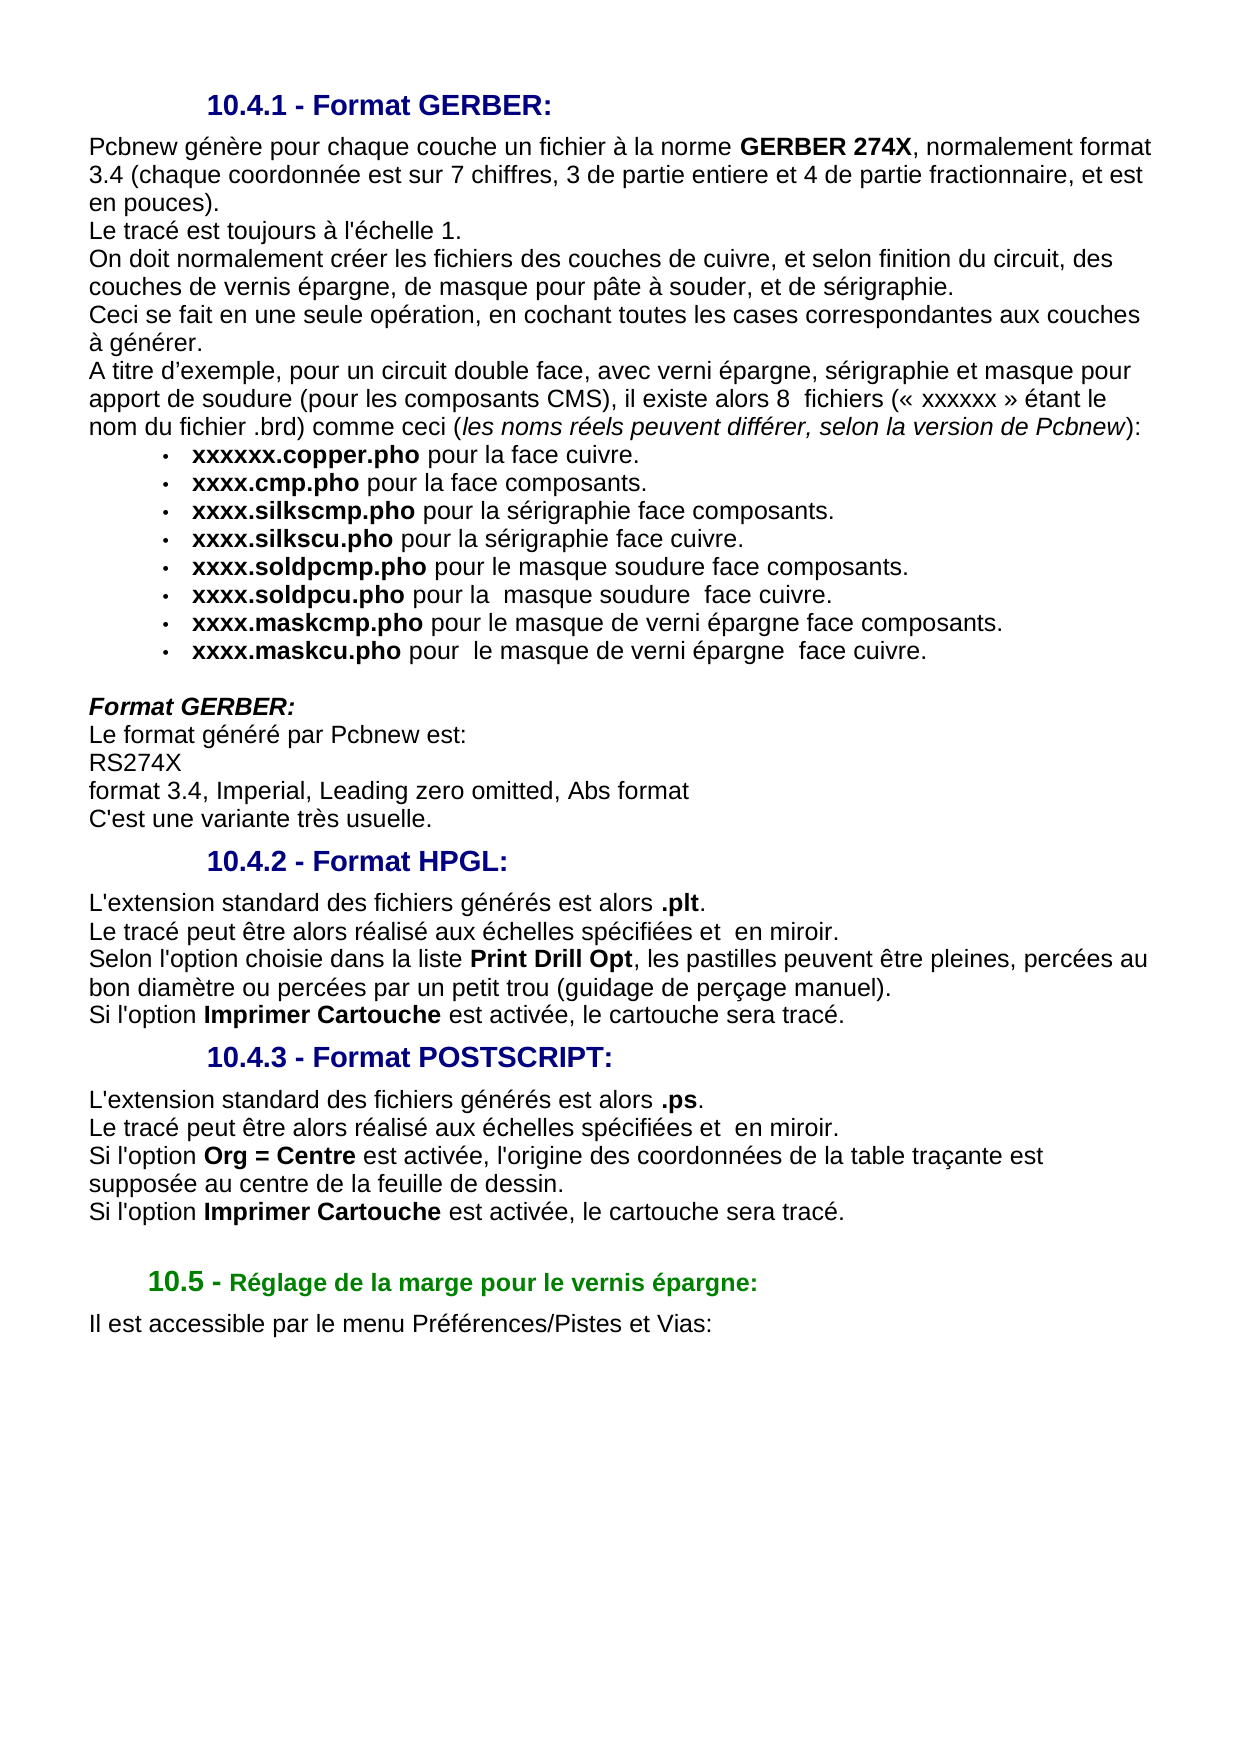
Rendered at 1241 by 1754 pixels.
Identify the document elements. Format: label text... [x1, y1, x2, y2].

text Le format généré par Pcbnew est: [88, 721, 1152, 749]
text Il est accessible par le menu Préférences/Pistes et Vias: [88, 1310, 1152, 1338]
text Si l'option Org = Centre est activée, l'origine des coordonnées de la table traçante est supposée au centre de la feuille de dessin. [88, 1142, 1152, 1198]
subtitle Format HPGL: [207, 845, 1152, 878]
subtitle Format POSTSCRIPT: [207, 1041, 1152, 1074]
text RS274X [88, 749, 1152, 777]
list xxxx.silkscmp.pho pour la sérigraphie face composants. [162, 497, 1152, 525]
text C'est une variante très usuelle. [88, 805, 1152, 833]
text Si l'option Imprimer Cartouche est activée, le cartouche sera tracé. [88, 1198, 1152, 1226]
list xxxx.cmp.pho pour la face composants. [162, 469, 1152, 497]
text Format GERBER: [88, 693, 1152, 721]
list xxxx.maskcu.pho pour le masque de verni épargne face cuivre. [162, 637, 1152, 665]
text Pcbnew génère pour chaque couche un fichier à la norme GERBER 274X, normalement format 3.4 (chaque coordonnée est sur 7 chiffres, 3 de partie entiere et 4 de partie fractionnaire, et est en pouces). [88, 133, 1152, 217]
text A titre d’exemple, pour un circuit double face, avec verni épargne, sérigraphie et masque pour apport de soudure (pour les composants CMS), il existe alors 8 fichiers (« xxxxxx » étant le nom du fichier .brd) comme ceci (les noms réels peuvent différer, selon la version de Pcbnew): [88, 357, 1152, 441]
subtitle Réglage de la marge pour le vernis épargne: [148, 1265, 1152, 1298]
text Selon l'option choisie dans la liste Print Drill Opt, les pastilles peuvent être pleines, percées au bon diamètre ou percées par un petit trou (guidage de perçage manuel). [88, 945, 1152, 1001]
text On doit normalement créer les fichiers des couches de cuivre, et selon finition du circuit, des couches de vernis épargne, de masque pour pâte à souder, et de sérigraphie. [88, 245, 1152, 301]
list xxxx.soldpcmp.pho pour le masque soudure face composants. [162, 553, 1152, 581]
text Ceci se fait en une seule opération, en cochant toutes les cases correspondantes aux couches à générer. [88, 301, 1152, 357]
text Si l'option Imprimer Cartouche est activée, le cartouche sera tracé. [88, 1001, 1152, 1029]
list xxxx.maskcmp.pho pour le masque de verni épargne face composants. [162, 609, 1152, 637]
text format 3.4, Imperial, Leading zero omitted, Abs format [88, 777, 1152, 805]
subtitle Format GERBER: [207, 88, 1152, 121]
text L'extension standard des fichiers générés est alors .ps. [88, 1086, 1152, 1113]
list xxxx.soldpcu.pho pour la masque soudure face cuivre. [162, 581, 1152, 609]
list xxxxxx.copper.pho pour la face cuivre. [162, 441, 1152, 469]
list xxxx.silkscu.pho pour la sérigraphie face cuivre. [162, 525, 1152, 553]
text Le tracé est toujours à l'échelle 1. [88, 217, 1152, 245]
text L'extension standard des fichiers générés est alors .plt. [88, 889, 1152, 917]
text Le tracé peut être alors réalisé aux échelles spécifiées et en miroir. [88, 917, 1152, 945]
text Le tracé peut être alors réalisé aux échelles spécifiées et en miroir. [88, 1113, 1152, 1142]
